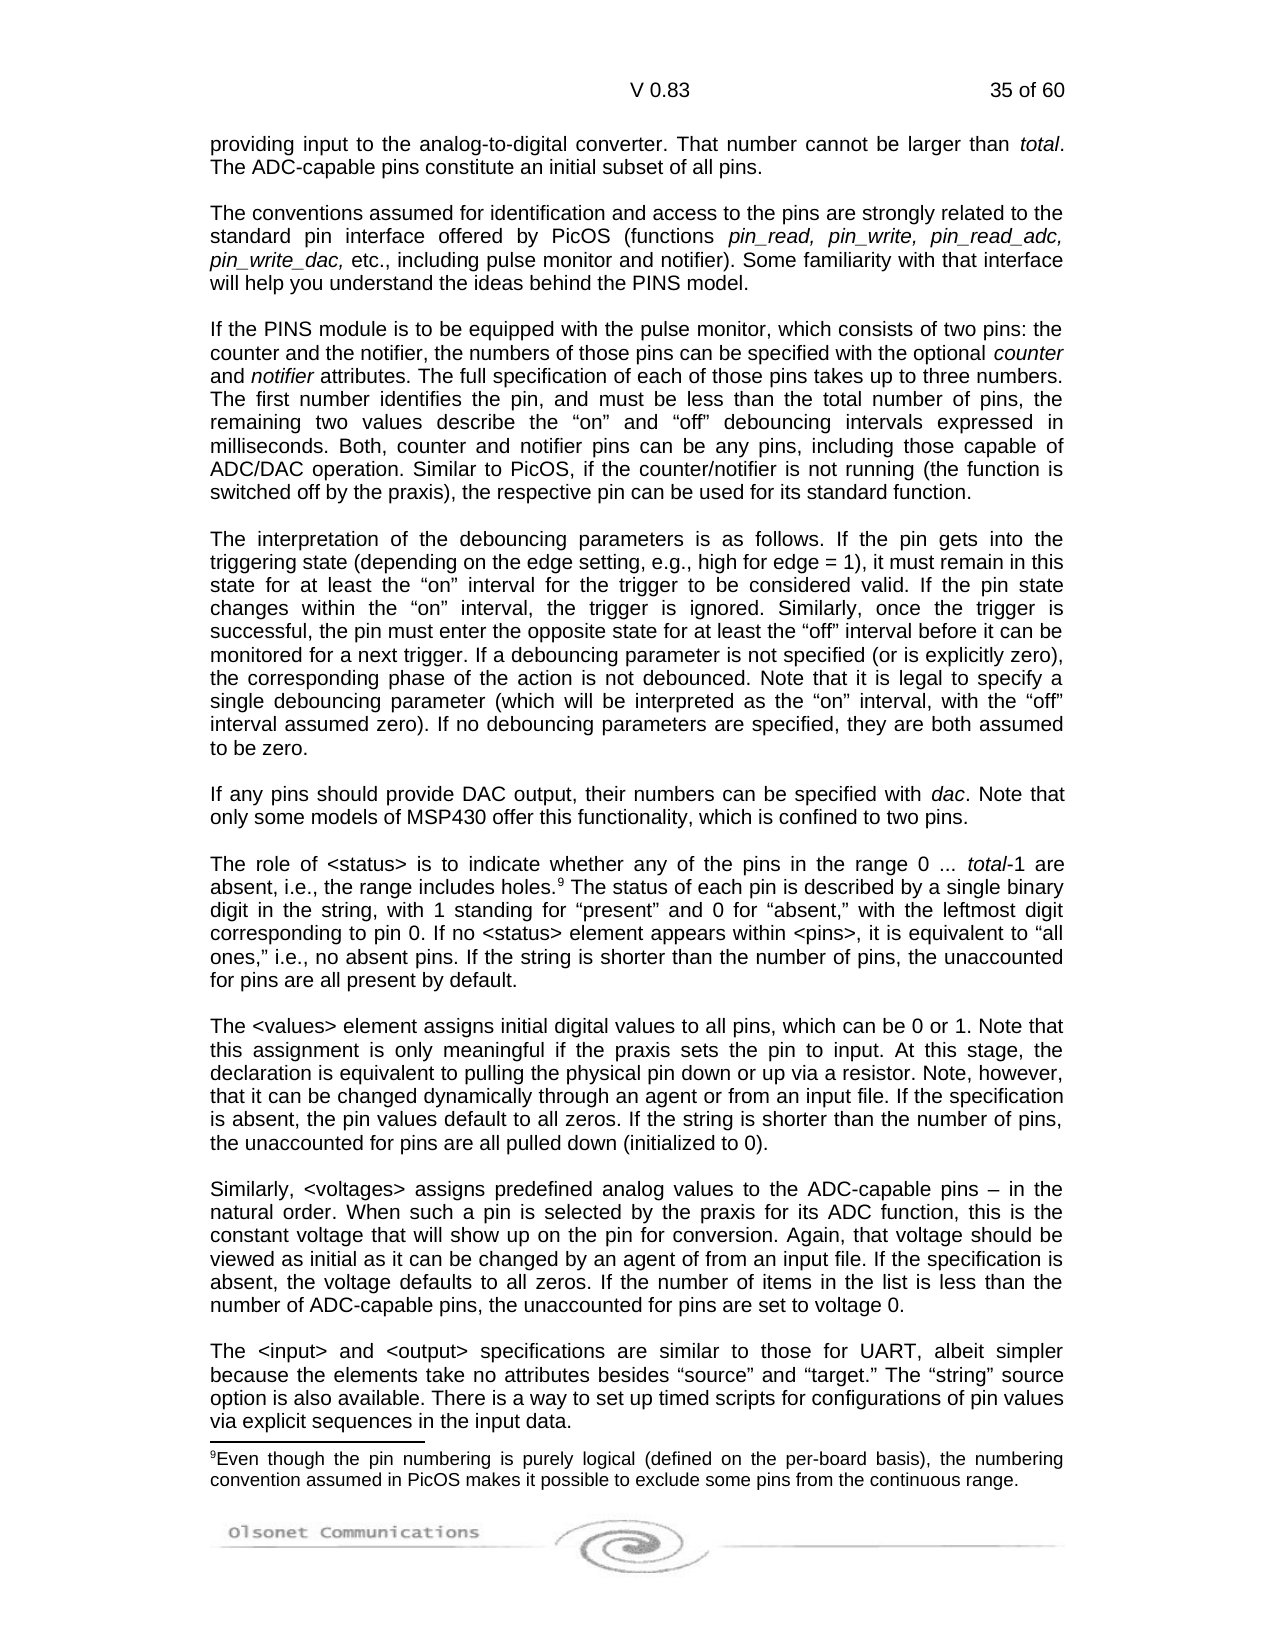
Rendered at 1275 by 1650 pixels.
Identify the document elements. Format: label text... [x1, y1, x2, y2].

text The conventions assumed for identification and access to the pins are strongly related to the standard pin interface offered by PicOS (functions pin_read, pin_write, pin_read_adc, pin_write_dac, etc., including pulse monitor and notifier). Some familiarity with that interface will help you understand the ideas behind the PINS model. [210, 202, 1065, 295]
text Even though the pin numbering is purely logical (defined on the per-board basis), the numbering convention assumed in PicOS makes it possible to exclude some pins from the continuous range. [210, 1448, 1065, 1490]
text The role of <status> is to indicate whether any of the pins in the range 0 ... total-1 are absent, i.e., the range includes holes. The status of each pin is described by a single binary digit in the string, with 1 standing for “present” and 0 for “absent,” with the leftmost digit corresponding to pin 0. If no <status> element appears within <pins>, it is equivalent to “all ones,” i.e., no absent pins. If the string is shorter than the number of pins, the unaccounted for pins are all present by default. [210, 852, 1065, 992]
text providing input to the analog-to-digital converter. That number cannot be larger than total. The ADC-capable pins constitute an initial subset of all pins. [210, 132, 1065, 179]
text Similarly, <voltages> assigns predefined analog values to the ADC-capable pins – in the natural order. When such a pin is selected by the praxis for its ADC function, this is the constant voltage that will show up on the pin for conversion. Again, that voltage should be viewed as initial as it can be changed by an agent of from an input file. If the specification is absent, the voltage defaults to all zeros. If the number of items in the list is less than the number of ADC-capable pins, the unaccounted for pins are set to voltage 0. [210, 1177, 1065, 1317]
text If any pins should provide DAC output, their numbers can be specified with dac. Note that only some models of MSP430 offer this functionality, which is confined to two pins. [210, 783, 1065, 829]
text The <values> element assigns initial digital values to all pins, which can be 0 or 1. Note that this assignment is only meaningful if the praxis sets the pin to input. At this stage, the declaration is equivalent to pulling the physical pin down or up via a resistor. Note, however, that it can be changed dynamically through an agent or from an input file. If the specification is absent, the pin values default to all zeros. If the string is shorter than the number of pins, the unaccounted for pins are all pulled down (initialized to 0). [210, 1015, 1065, 1154]
text If the PINS module is to be equipped with the pulse monitor, which consists of two pins: the counter and the notifier, the numbers of those pins can be specified with the optional counter and notifier attributes. The full specification of each of those pins takes up to three numbers. The first number identifies the pin, and must be less than the total number of pins, the remaining two values describe the “on” and “off” debouncing intervals expressed in milliseconds. Both, counter and notifier pins can be any pins, including those capable of ADC/DAC operation. Similar to PicOS, if the counter/notifier is not running (the function is switched off by the praxis), the respective pin can be used for its standard function. [210, 318, 1065, 504]
text The <input> and <output> specifications are similar to those for UART, albeit simpler because the elements take no attributes besides “source” and “target.” The “string” source option is also available. There is a way to set up timed scripts for configurations of pin values via explicit sequences in the input data. [210, 1340, 1065, 1433]
text The interpretation of the debouncing parameters is as follows. If the pin gets into the triggering state (depending on the edge setting, e.g., high for edge = 1), it must remain in this state for at least the “on” interval for the trigger to be considered valid. If the pin state changes within the “on” interval, the trigger is ignored. Similarly, once the trigger is successful, the pin must enter the opposite state for at least the “off” interval before it can be monitored for a next trigger. If a debouncing parameter is not specified (or is explicitly zero), the corresponding phase of the action is not debounced. Note that it is legal to specify a single debouncing parameter (which will be interpreted as the “on” interval, with the “off” interval assumed zero). If no debouncing parameters are specified, they are both assumed to be zero. [210, 527, 1065, 759]
picture [210, 1504, 1065, 1596]
